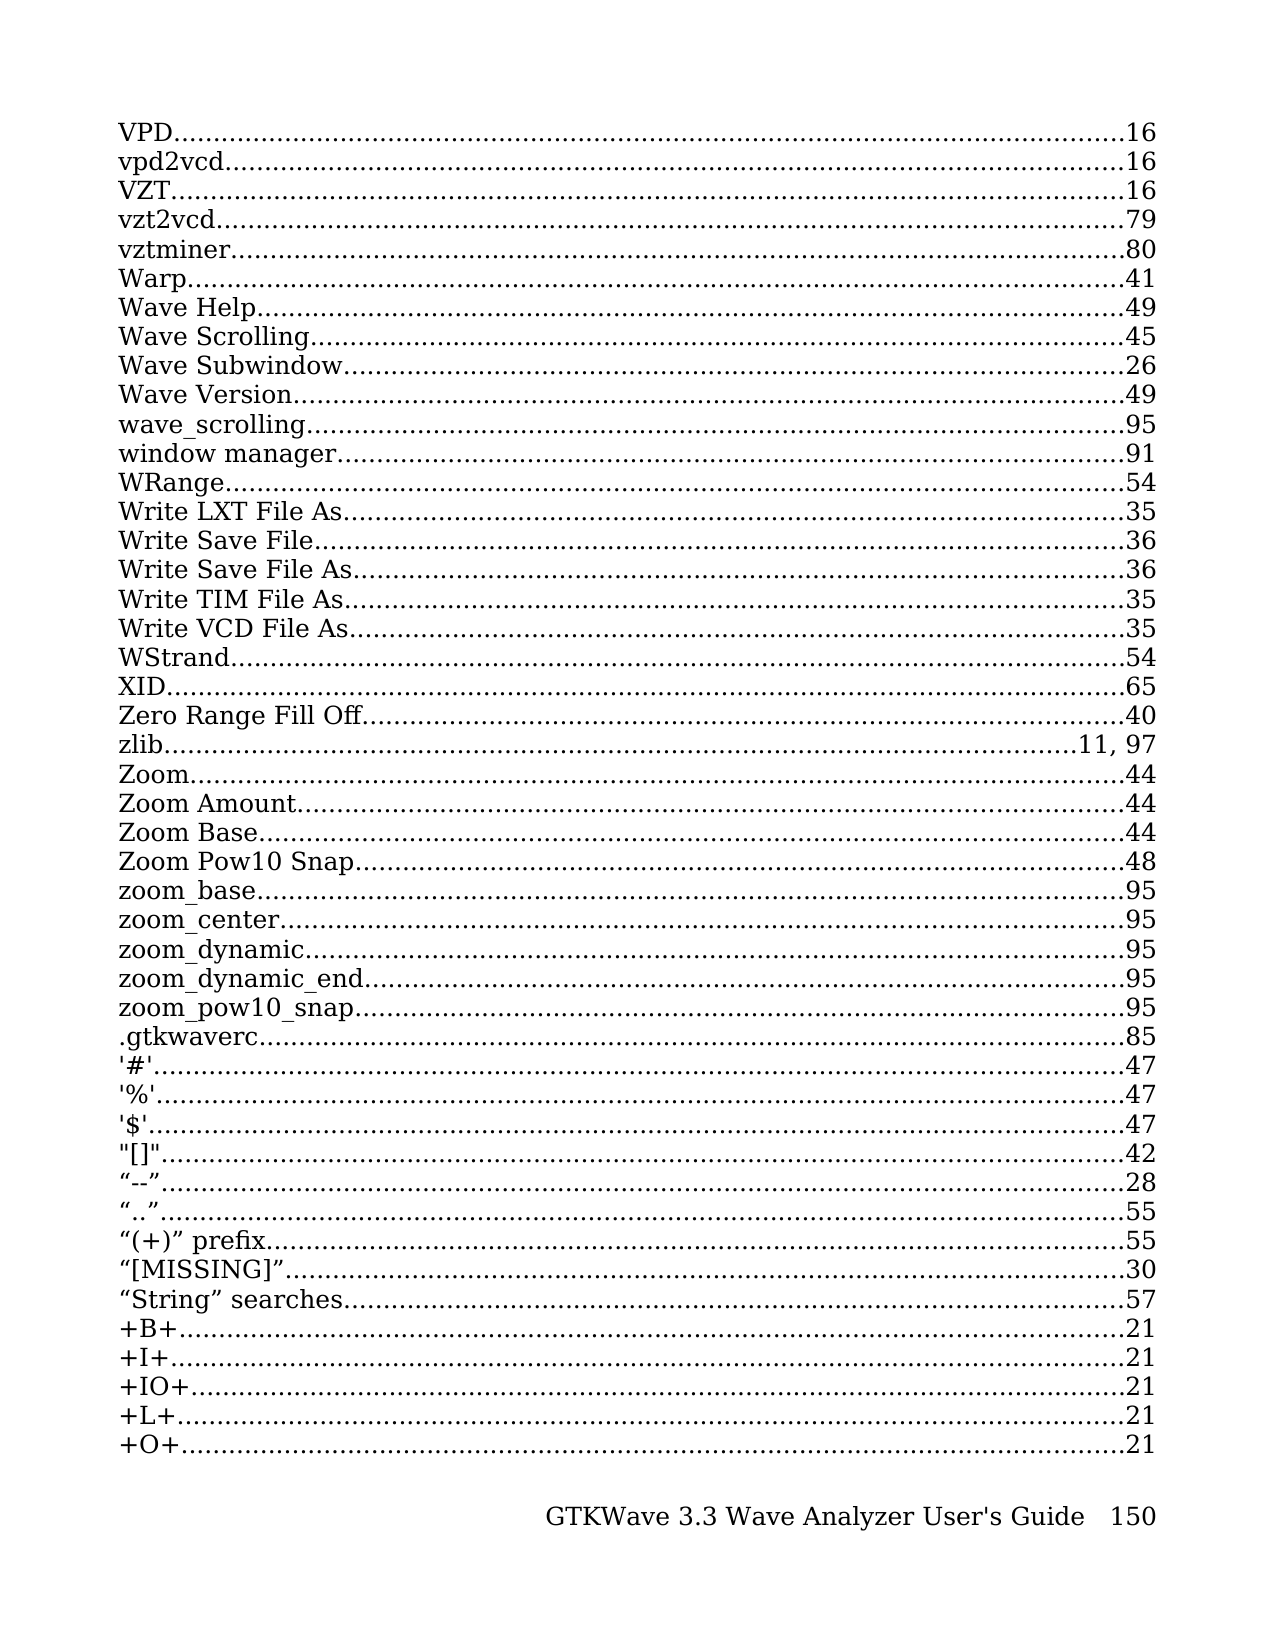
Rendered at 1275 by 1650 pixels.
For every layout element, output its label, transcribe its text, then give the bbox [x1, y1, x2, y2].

text “--” 28 [118, 1168, 1157, 1197]
text Wave Help 49 [118, 293, 1157, 322]
text zoom_pow10_snap 95 [118, 993, 1157, 1022]
text '%' 47 [118, 1081, 1157, 1110]
text Write LXT File As 35 [118, 497, 1157, 526]
text '$' 47 [118, 1110, 1157, 1139]
text Wave Subwindow 26 [118, 351, 1157, 381]
text .gtkwaverc 85 [118, 1022, 1157, 1051]
text Zero Range Fill Off 40 [118, 701, 1157, 731]
text zoom_dynamic 95 [118, 935, 1157, 964]
text "[]" 42 [118, 1139, 1157, 1168]
text WStrand 54 [118, 643, 1157, 672]
text “[MISSING]” 30 [118, 1256, 1157, 1285]
text XID 65 [118, 672, 1157, 701]
text Zoom Pow10 Snap 48 [118, 847, 1157, 876]
text +O+ 21 [118, 1431, 1157, 1460]
text Wave Scrolling 45 [118, 322, 1157, 351]
text Write VCD File As 35 [118, 614, 1157, 643]
text window manager 91 [118, 439, 1157, 468]
text +I+ 21 [118, 1343, 1157, 1372]
text VZT 16 [118, 176, 1157, 206]
text '#' 47 [118, 1051, 1157, 1081]
text VPD 16 [118, 118, 1157, 147]
text Wave Version 49 [118, 381, 1157, 410]
text vzt2vcd 79 [118, 206, 1157, 235]
text “(+)” prefix 55 [118, 1226, 1157, 1256]
text zoom_base 95 [118, 876, 1157, 906]
text Write TIM File As 35 [118, 585, 1157, 614]
text “String” searches 57 [118, 1285, 1157, 1314]
text zoom_center 95 [118, 906, 1157, 935]
text Warp 41 [118, 264, 1157, 293]
text +L+ 21 [118, 1401, 1157, 1431]
text vpd2vcd 16 [118, 147, 1157, 176]
text +B+ 21 [118, 1314, 1157, 1343]
text vztminer 80 [118, 235, 1157, 264]
text Zoom 44 [118, 760, 1157, 789]
text Write Save File As 36 [118, 556, 1157, 585]
text zoom_dynamic_end 95 [118, 964, 1157, 993]
text Write Save File 36 [118, 526, 1157, 556]
text +IO+ 21 [118, 1372, 1157, 1401]
text Zoom Base 44 [118, 818, 1157, 847]
text “..” 55 [118, 1197, 1157, 1226]
text zlib 11, 97 [118, 731, 1157, 760]
text WRange 54 [118, 468, 1157, 497]
text Zoom Amount 44 [118, 789, 1157, 818]
text wave_scrolling 95 [118, 410, 1157, 439]
